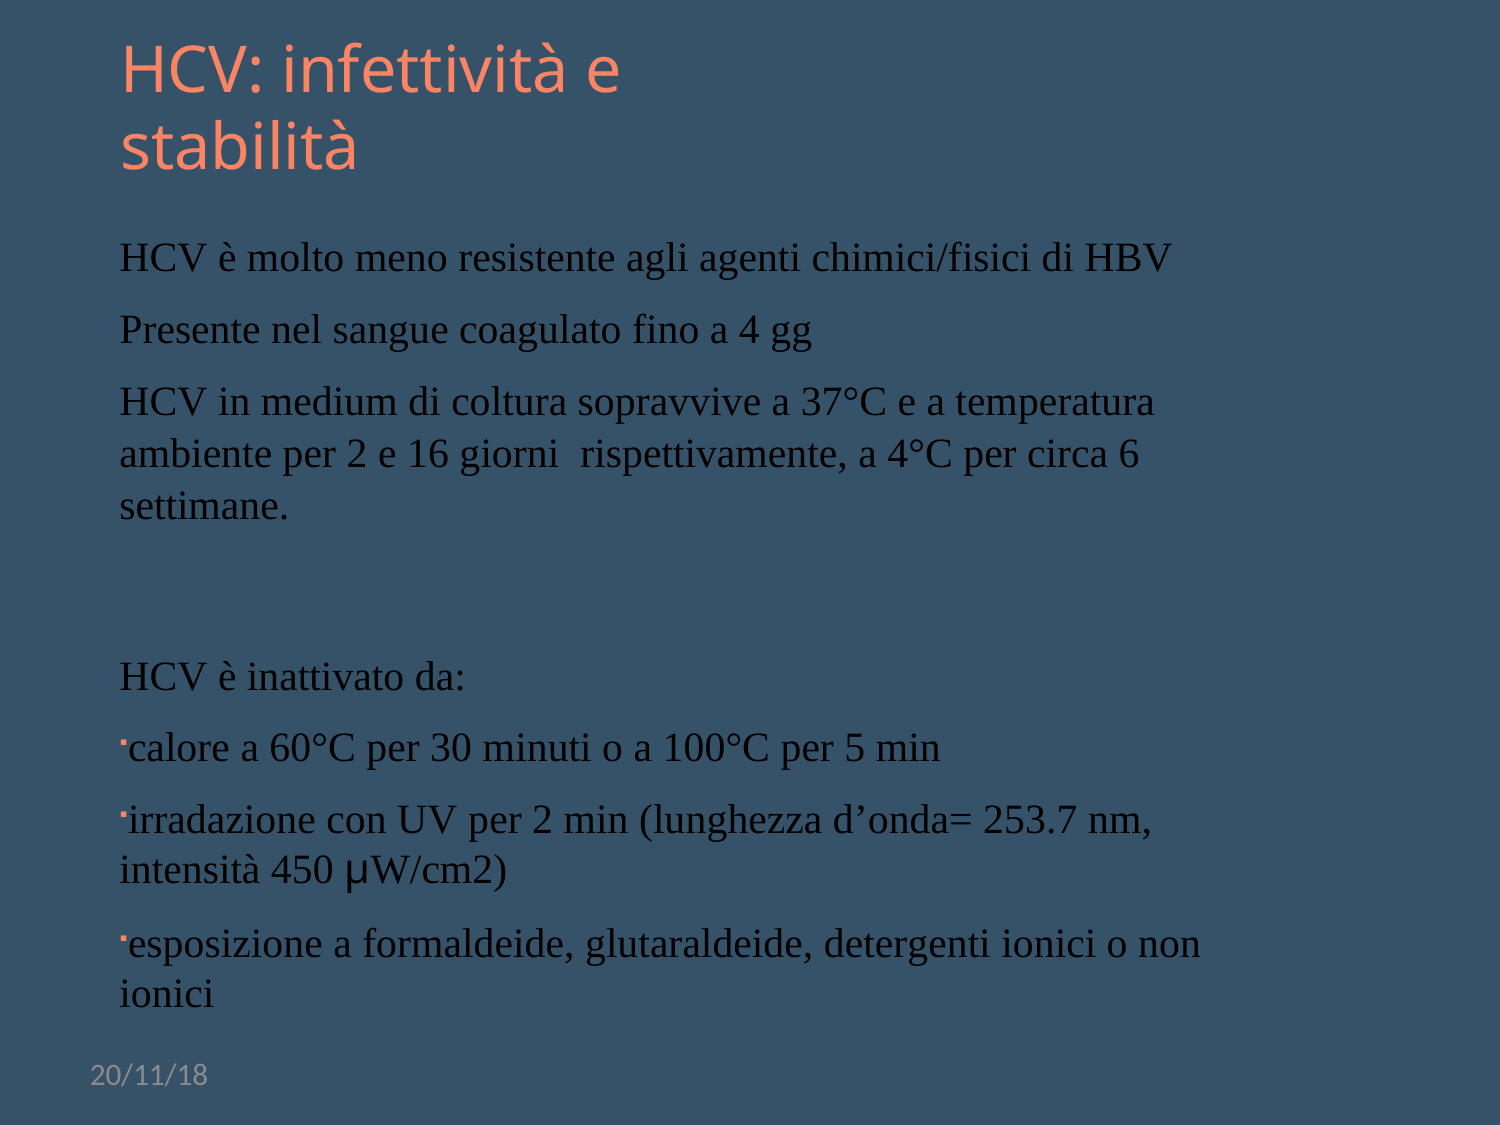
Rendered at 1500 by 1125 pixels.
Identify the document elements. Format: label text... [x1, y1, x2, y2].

text_box HCV è molto meno resistente agli agenti chimici/fisici di HBV Presente nel sangue coagulato fino a 4 gg HCV in medium di coltura sopravvive a 37°C e a temperatura ambiente per 2 e 16 giorni rispettivamente, a 4°C per circa 6 settimane. HCV è inattivato da: calore a 60°C per 30 minuti o a 100°C per 5 min irradazione con UV per 2 min (lunghezza d’onda= 253.7 nm, intensità 450 μW/cm2) esposizione a formaldeide, glutaraldeide, detergenti ionici o non ionici [105, 223, 1308, 1012]
text_box 20/11/18 [74, 1046, 421, 1103]
text_box HCV: infettività e stabilità [105, 20, 850, 190]
